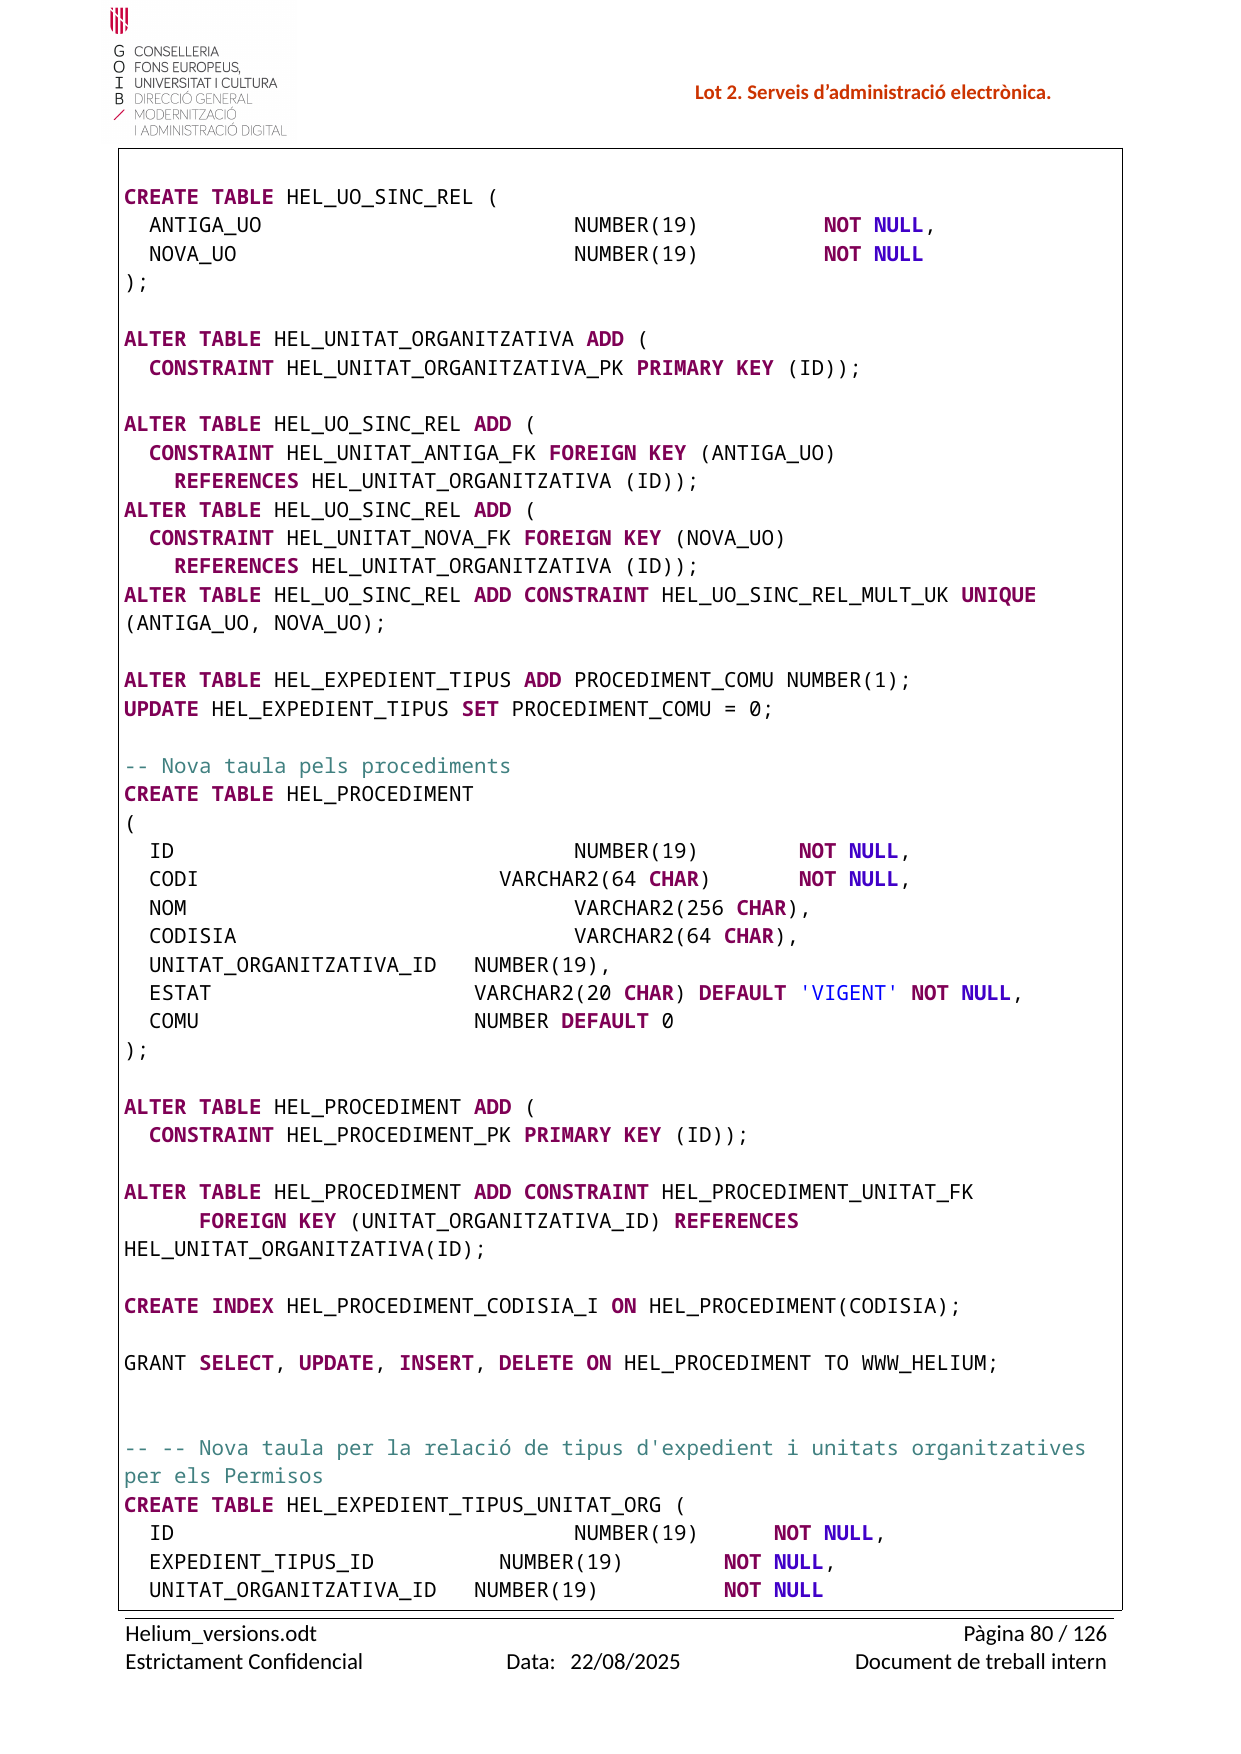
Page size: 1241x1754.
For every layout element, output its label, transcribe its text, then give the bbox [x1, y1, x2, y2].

picture [100, 0, 297, 144]
table_header CREATE TABLE HEL_UO_SINC_REL ( ANTIGA_UO NUMBER(19) NOT NULL, NOVA_UO NUMBER(19) NOT NULL ); ALTER TABLE HEL_UNITAT_ORGANITZATIVA ADD ( CONSTRAINT HEL_UNITAT_ORGANITZATIVA_PK PRIMARY KEY (ID)); ALTER TABLE HEL_UO_SINC_REL ADD ( CONSTRAINT HEL_UNITAT_ANTIGA_FK FOREIGN KEY (ANTIGA_UO) REFERENCES HEL_UNITAT_ORGANITZATIVA (ID)); ALTER TABLE HEL_UO_SINC_REL ADD ( CONSTRAINT HEL_UNITAT_NOVA_FK FOREIGN KEY (NOVA_UO) REFERENCES HEL_UNITAT_ORGANITZATIVA (ID)); ALTER TABLE HEL_UO_SINC_REL ADD CONSTRAINT HEL_UO_SINC_REL_MULT_UK UNIQUE (ANTIGA_UO, NOVA_UO); ALTER TABLE HEL_EXPEDIENT_TIPUS ADD PROCEDIMENT_COMU NUMBER(1); UPDATE HEL_EXPEDIENT_TIPUS SET PROCEDIMENT_COMU = 0; -- Nova taula pels procediments CREATE TABLE HEL_PROCEDIMENT ( ID NUMBER(19) NOT NULL, CODI VARCHAR2(64 CHAR) NOT NULL, NOM VARCHAR2(256 CHAR), CODISIA VARCHAR2(64 CHAR), UNITAT_ORGANITZATIVA_ID NUMBER(19), ESTAT VARCHAR2(20 CHAR) DEFAULT 'VIGENT' NOT NULL, COMU NUMBER DEFAULT 0 ); ALTER TABLE HEL_PROCEDIMENT ADD ( CONSTRAINT HEL_PROCEDIMENT_PK PRIMARY KEY (ID)); ALTER TABLE HEL_PROCEDIMENT ADD CONSTRAINT HEL_PROCEDIMENT_UNITAT_FK FOREIGN KEY (UNITAT_ORGANITZATIVA_ID) REFERENCES HEL_UNITAT_ORGANITZATIVA(ID); CREATE INDEX HEL_PROCEDIMENT_CODISIA_I ON HEL_PROCEDIMENT(CODISIA); GRANT SELECT, UPDATE, INSERT, DELETE ON HEL_PROCEDIMENT TO WWW_HELIUM; -- -- Nova taula per la relació de tipus d'expedient i unitats organitzatives per els Permisos CREATE TABLE HEL_EXPEDIENT_TIPUS_UNITAT_ORG ( ID NUMBER(19) NOT NULL, EXPEDIENT_TIPUS_ID NUMBER(19) NOT NULL, UNITAT_ORGANITZATIVA_ID NUMBER(19) NOT NULL [119, 149, 1122, 1609]
